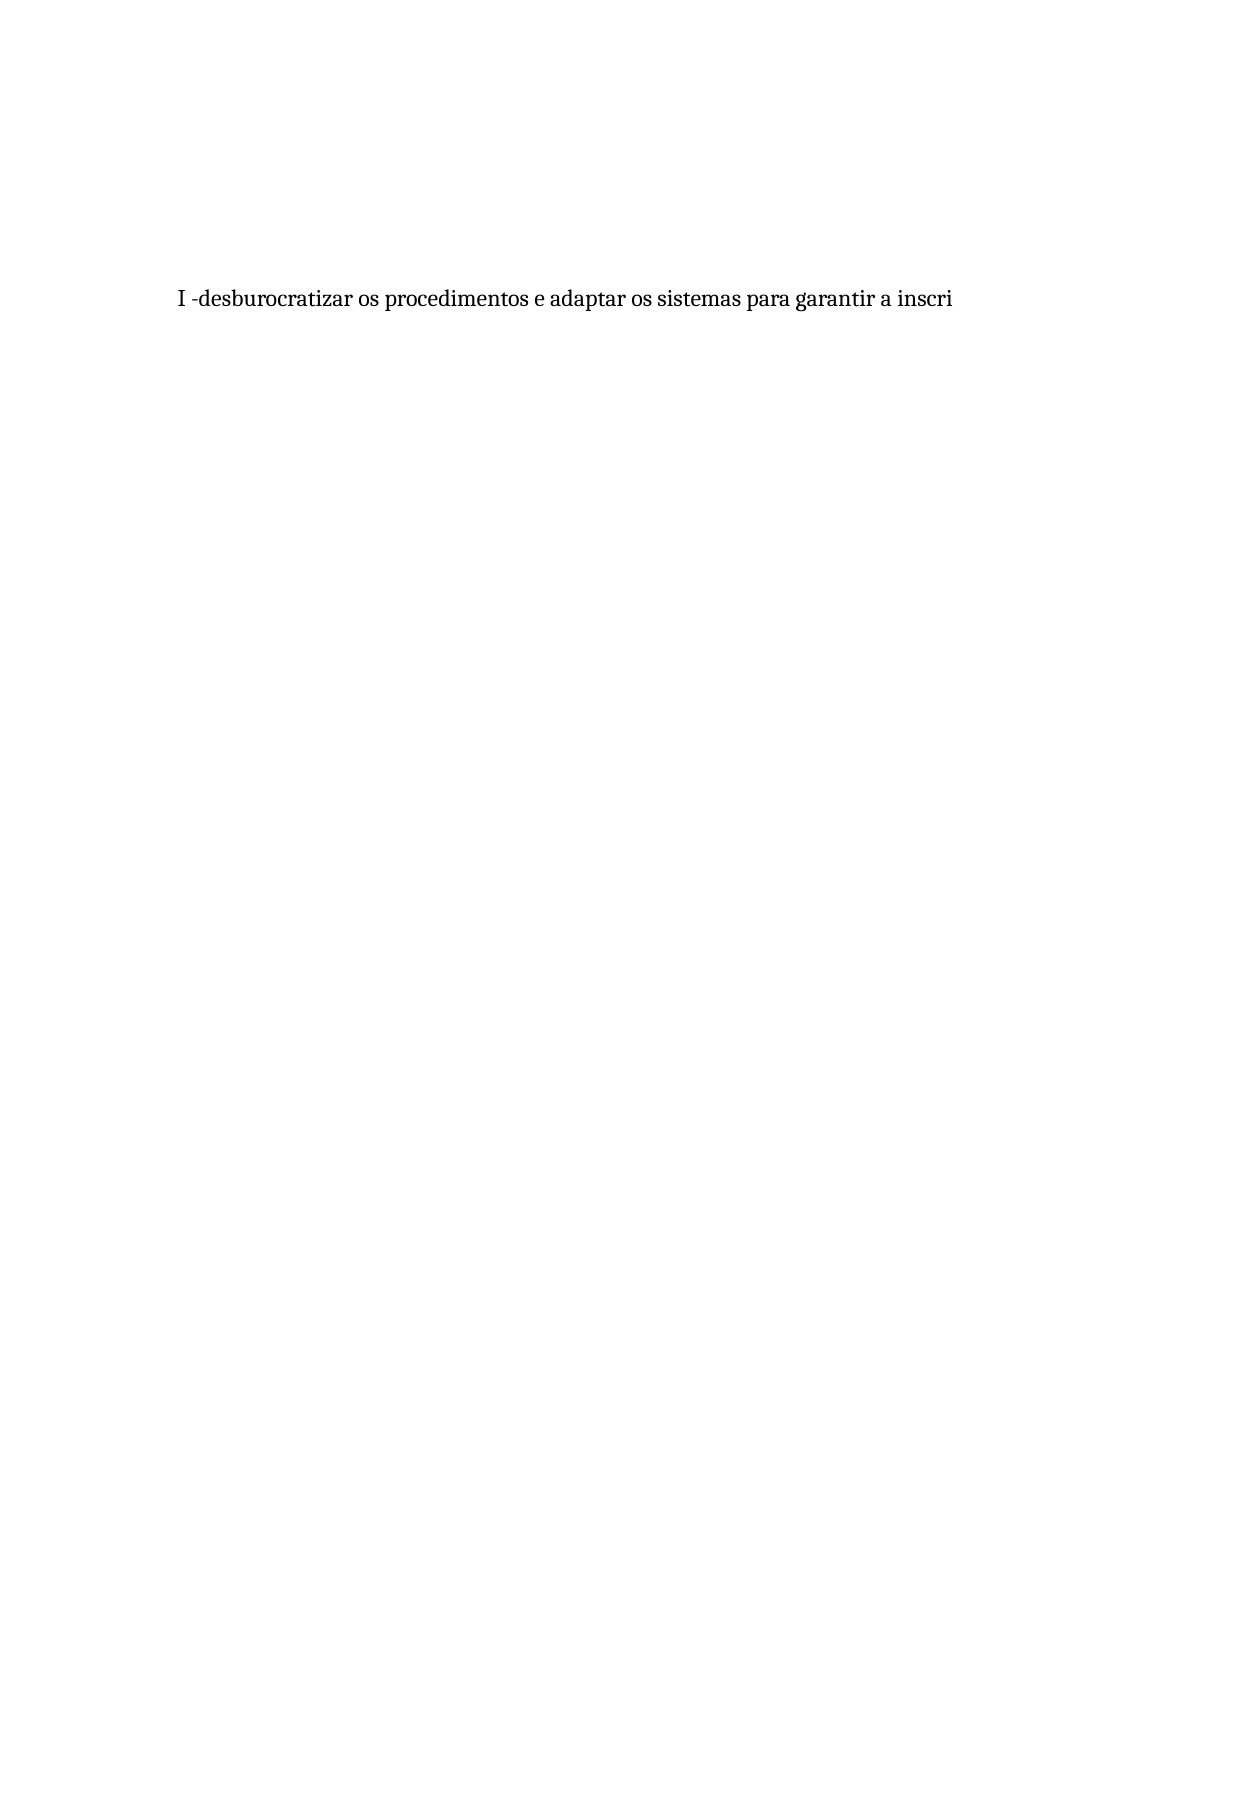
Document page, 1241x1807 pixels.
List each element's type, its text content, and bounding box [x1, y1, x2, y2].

text I -desburocratizar os procedimentos e adaptar os sistemas para garantir a inscri [177, 285, 1069, 312]
